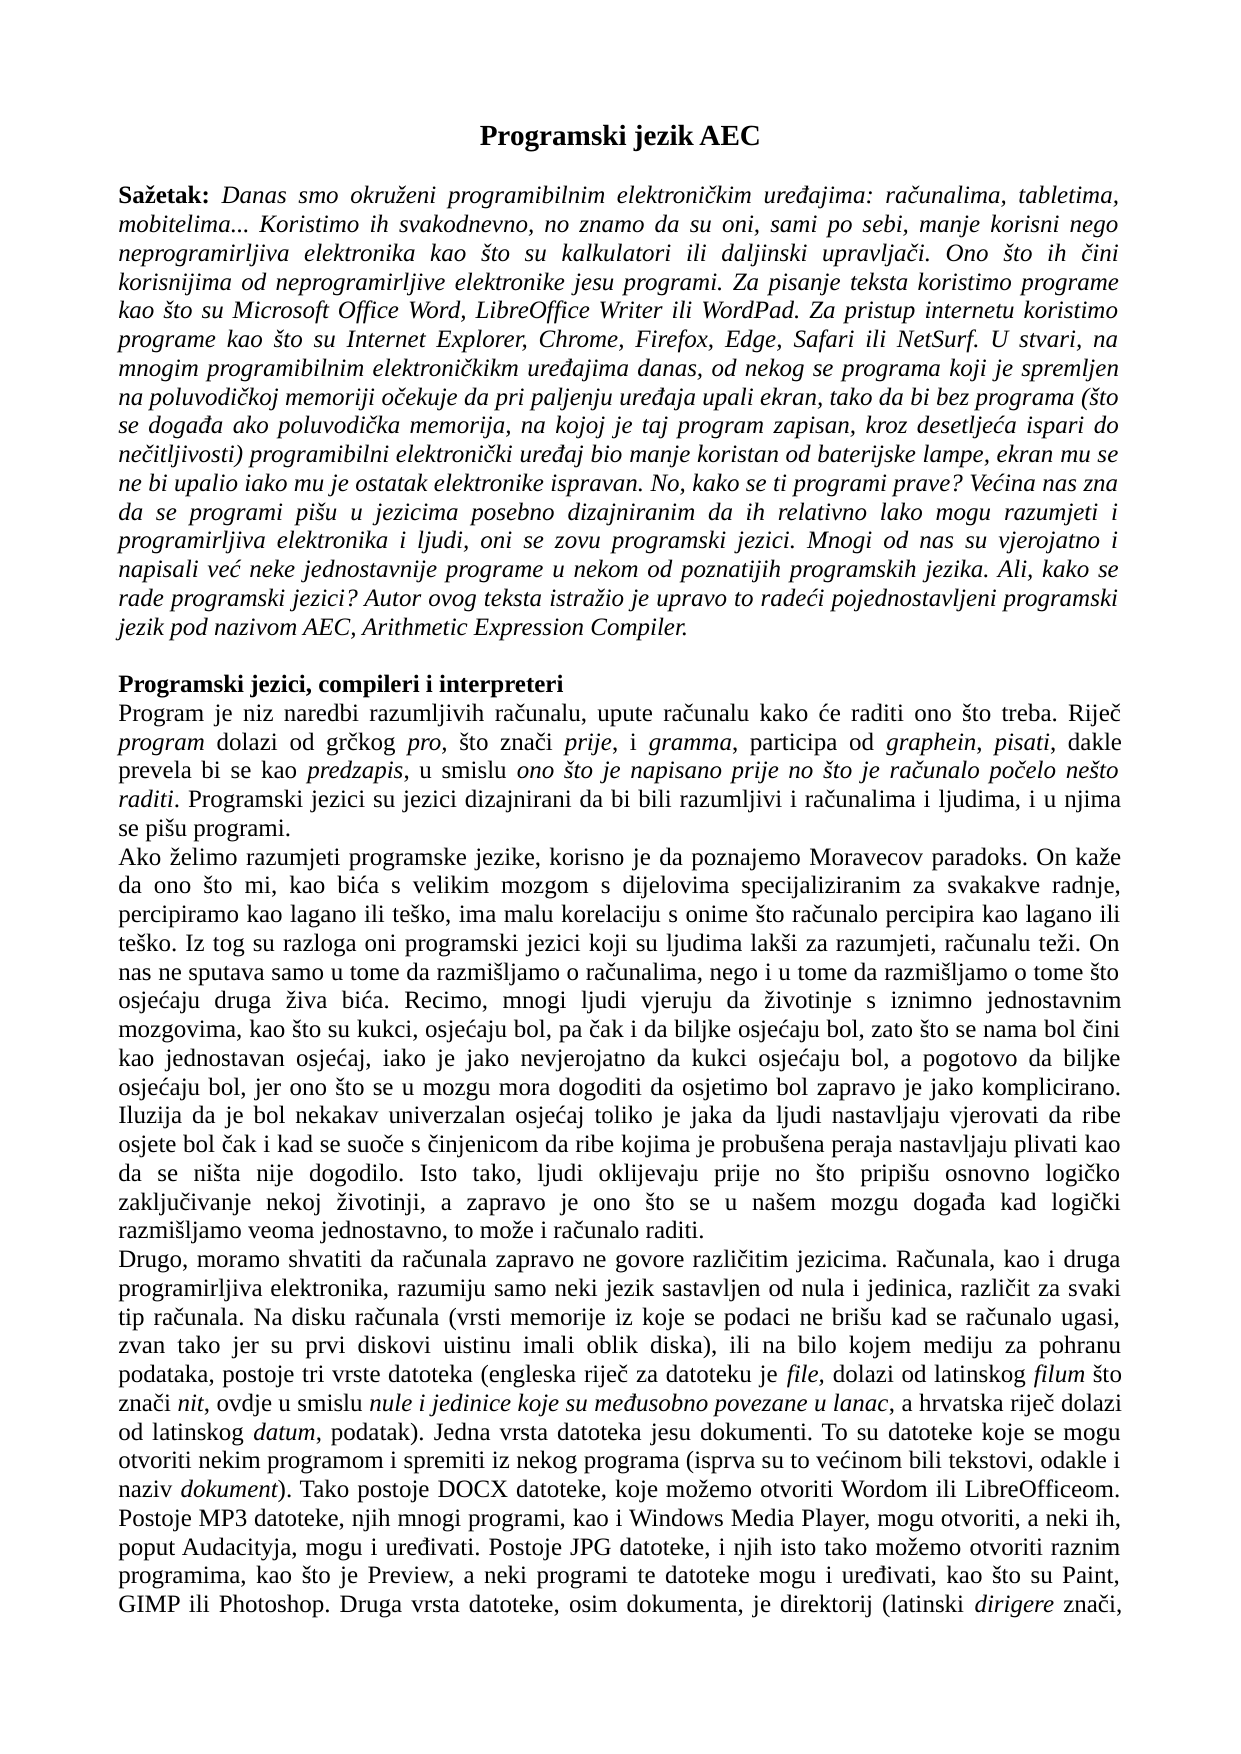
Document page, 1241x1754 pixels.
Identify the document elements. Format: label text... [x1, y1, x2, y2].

text Programski jezik AEC [118, 118, 1122, 152]
text Sažetak: Danas smo okruženi programibilnim elektroničkim uređajima: računalima, tabletima, mobitelima... Koristimo ih svakodnevno, no znamo da su oni, sami po sebi, manje korisni nego neprogramirljiva elektronika kao što su kalkulatori ili daljinski upravljači. Ono što ih čini korisnijima od neprogramirljive elektronike jesu programi. Za pisanje teksta koristimo programe kao što su Microsoft Office Word, LibreOffice Writer ili WordPad. Za pristup internetu koristimo programe kao što su Internet Explorer, Chrome, Firefox, Edge, Safari ili NetSurf. U stvari, na mnogim programibilnim elektroničkikm uređajima danas, od nekog se programa koji je spremljen na poluvodičkoj memoriji očekuje da pri paljenju uređaja upali ekran, tako da bi bez programa (što se događa ako poluvodička memorija, na kojoj je taj program zapisan, kroz desetljeća ispari do nečitljivosti) programibilni elektronički uređaj bio manje koristan od baterijske lampe, ekran mu se ne bi upalio iako mu je ostatak elektronike ispravan. No, kako se ti programi prave? Većina nas zna da se programi pišu u jezicima posebno dizajniranim da ih relativno lako mogu razumjeti i programirljiva elektronika i ljudi, oni se zovu programski jezici. Mnogi od nas su vjerojatno i napisali već neke jednostavnije programe u nekom od poznatijih programskih jezika. Ali, kako se rade programski jezici? Autor ovog teksta istražio je upravo to radeći pojednostavljeni programski jezik pod nazivom AEC, Arithmetic Expression Compiler. [118, 180, 1122, 640]
text Programski jezici, compileri i interpreteri [118, 669, 1122, 698]
text Drugo, moramo shvatiti da računala zapravo ne govore različitim jezicima. Računala, kao i druga programirljiva elektronika, razumiju samo neki jezik sastavljen od nula i jedinica, različit za svaki tip računala. Na disku računala (vrsti memorije iz koje se podaci ne brišu kad se računalo ugasi, zvan tako jer su prvi diskovi uistinu imali oblik diska), ili na bilo kojem mediju za pohranu podataka, postoje tri vrste datoteka (engleska riječ za datoteku je file, dolazi od latinskog filum što znači nit, ovdje u smislu nule i jedinice koje su međusobno povezane u lanac, a hrvatska riječ dolazi od latinskog datum, podatak). Jedna vrsta datoteka jesu dokumenti. To su datoteke koje se mogu otvoriti nekim programom i spremiti iz nekog programa (isprva su to većinom bili tekstovi, odakle i naziv dokument). Tako postoje DOCX datoteke, koje možemo otvoriti Wordom ili LibreOfficeom. Postoje MP3 datoteke, njih mnogi programi, kao i Windows Media Player, mogu otvoriti, a neki ih, poput Audacityja, mogu i uređivati. Postoje JPG datoteke, i njih isto tako možemo otvoriti raznim programima, kao što je Preview, a neki programi te datoteke mogu i uređivati, kao što su Paint, GIMP ili Photoshop. Druga vrsta datoteke, osim dokumenta, je direktorij (latinski dirigere znači, [118, 1244, 1122, 1618]
text Program je niz naredbi razumljivih računalu, upute računalu kako će raditi ono što treba. Riječ program dolazi od grčkog pro, što znači prije, i gramma, participa od graphein, pisati, dakle prevela bi se kao predzapis, u smislu ono što je napisano prije no što je računalo počelo nešto raditi. Programski jezici su jezici dizajnirani da bi bili razumljivi i računalima i ljudima, i u njima se pišu programi. [118, 698, 1122, 842]
text Ako želimo razumjeti programske jezike, korisno je da poznajemo Moravecov paradoks. On kaže da ono što mi, kao bića s velikim mozgom s dijelovima specijaliziranim za svakakve radnje, percipiramo kao lagano ili teško, ima malu korelaciju s onime što računalo percipira kao lagano ili teško. Iz tog su razloga oni programski jezici koji su ljudima lakši za razumjeti, računalu teži. On nas ne sputava samo u tome da razmišljamo o računalima, nego i u tome da razmišljamo o tome što osjećaju druga živa bića. Recimo, mnogi ljudi vjeruju da životinje s iznimno jednostavnim mozgovima, kao što su kukci, osjećaju bol, pa čak i da biljke osjećaju bol, zato što se nama bol čini kao jednostavan osjećaj, iako je jako nevjerojatno da kukci osjećaju bol, a pogotovo da biljke osjećaju bol, jer ono što se u mozgu mora dogoditi da osjetimo bol zapravo je jako komplicirano. Iluzija da je bol nekakav univerzalan osjećaj toliko je jaka da ljudi nastavljaju vjerovati da ribe osjete bol čak i kad se suoče s činjenicom da ribe kojima je probušena peraja nastavljaju plivati kao da se ništa nije dogodilo. Isto tako, ljudi oklijevaju prije no što pripišu osnovno logičko zaključivanje nekoj životinji, a zapravo je ono što se u našem mozgu događa kad logički razmišljamo veoma jednostavno, to može i računalo raditi. [118, 842, 1122, 1244]
